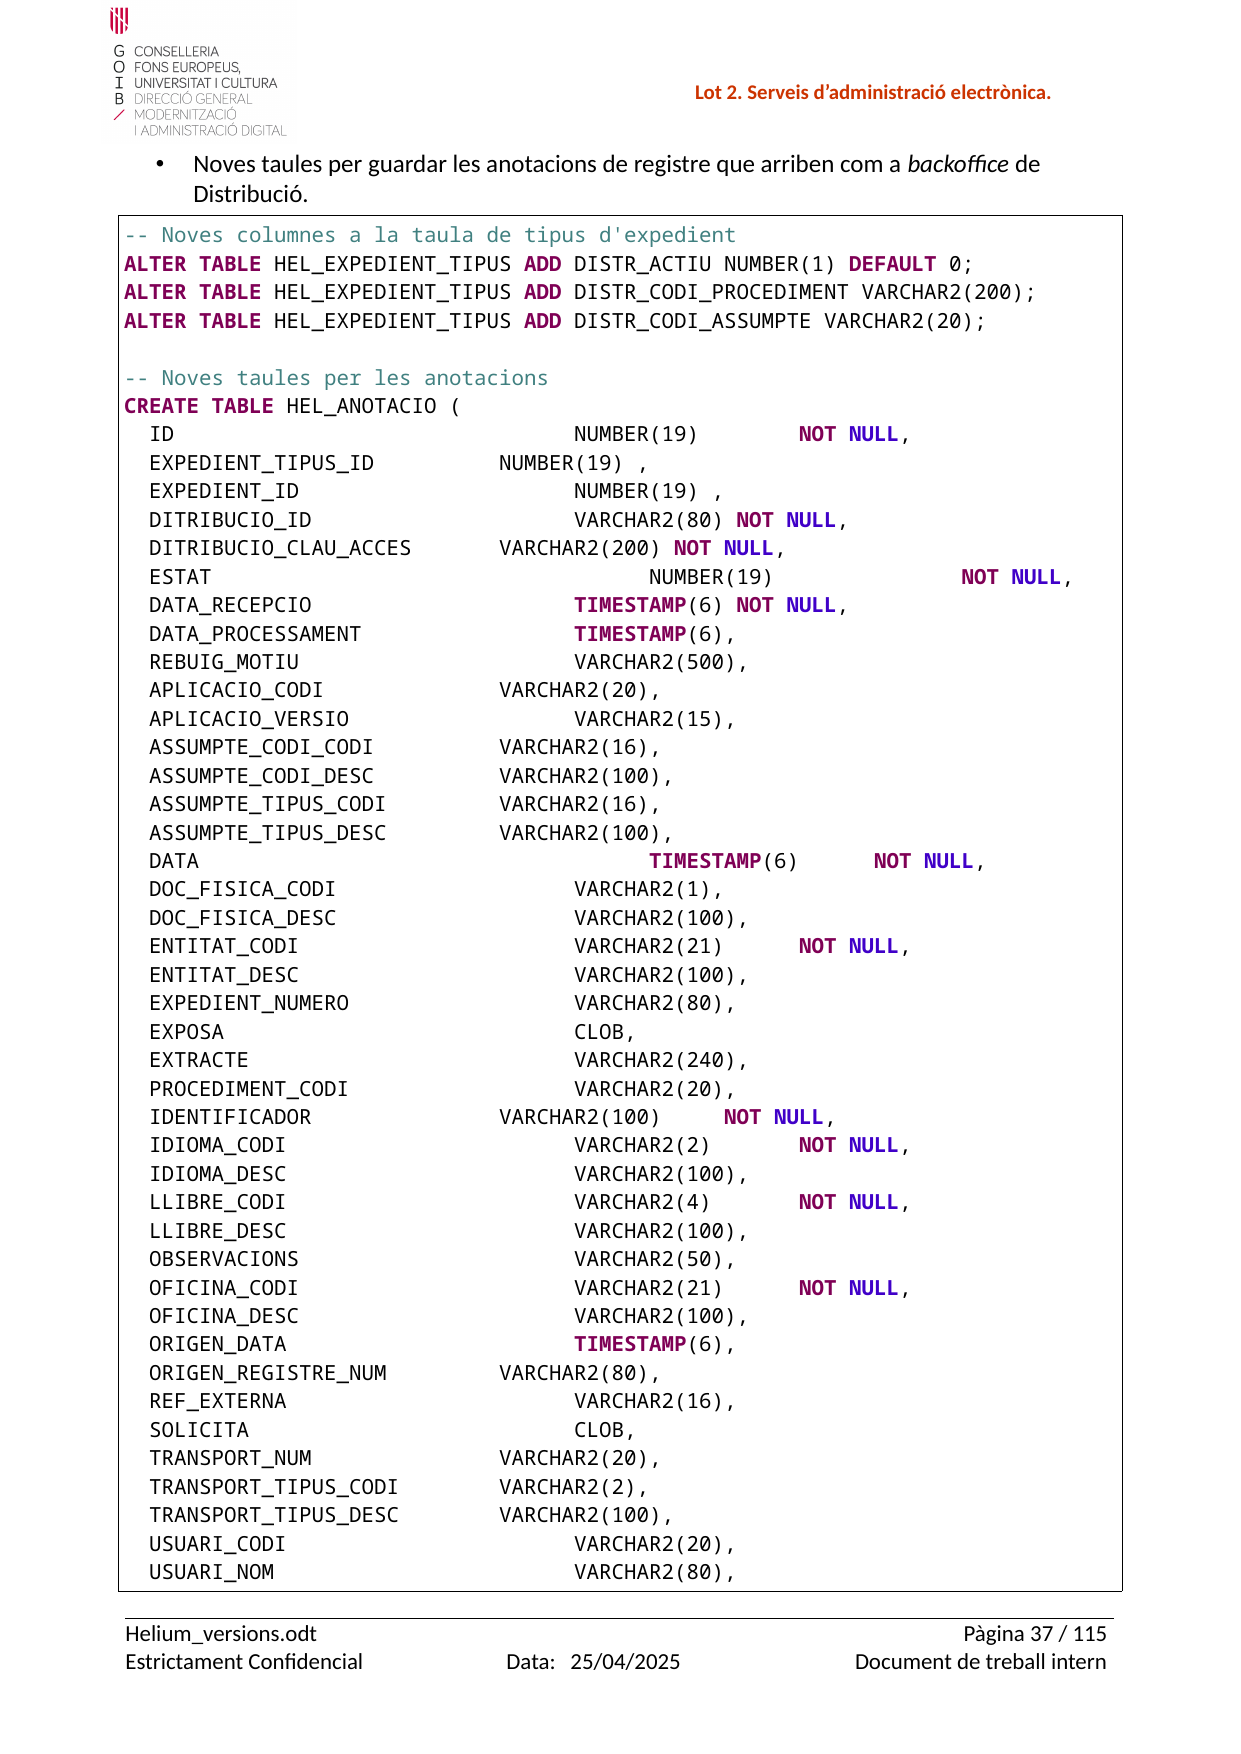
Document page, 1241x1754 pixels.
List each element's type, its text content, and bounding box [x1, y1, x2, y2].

picture [100, 0, 297, 144]
table_header -- Noves columnes a la taula de tipus d'expedient ALTER TABLE HEL_EXPEDIENT_TIPUS ADD DISTR_ACTIU NUMBER(1) DEFAULT 0; ALTER TABLE HEL_EXPEDIENT_TIPUS ADD DISTR_CODI_PROCEDIMENT VARCHAR2(200); ALTER TABLE HEL_EXPEDIENT_TIPUS ADD DISTR_CODI_ASSUMPTE VARCHAR2(20); -- Noves taules per les anotacions CREATE TABLE HEL_ANOTACIO ( ID NUMBER(19) NOT NULL, EXPEDIENT_TIPUS_ID NUMBER(19) , EXPEDIENT_ID NUMBER(19) , DITRIBUCIO_ID VARCHAR2(80) NOT NULL, DITRIBUCIO_CLAU_ACCES VARCHAR2(200) NOT NULL, ESTAT NUMBER(19) NOT NULL, DATA_RECEPCIO TIMESTAMP(6) NOT NULL, DATA_PROCESSAMENT TIMESTAMP(6), REBUIG_MOTIU VARCHAR2(500), APLICACIO_CODI VARCHAR2(20), APLICACIO_VERSIO VARCHAR2(15), ASSUMPTE_CODI_CODI VARCHAR2(16), ASSUMPTE_CODI_DESC VARCHAR2(100), ASSUMPTE_TIPUS_CODI VARCHAR2(16), ASSUMPTE_TIPUS_DESC VARCHAR2(100), DATA TIMESTAMP(6) NOT NULL, DOC_FISICA_CODI VARCHAR2(1), DOC_FISICA_DESC VARCHAR2(100), ENTITAT_CODI VARCHAR2(21) NOT NULL, ENTITAT_DESC VARCHAR2(100), EXPEDIENT_NUMERO VARCHAR2(80), EXPOSA CLOB, EXTRACTE VARCHAR2(240), PROCEDIMENT_CODI VARCHAR2(20), IDENTIFICADOR VARCHAR2(100) NOT NULL, IDIOMA_CODI VARCHAR2(2) NOT NULL, IDIOMA_DESC VARCHAR2(100), LLIBRE_CODI VARCHAR2(4) NOT NULL, LLIBRE_DESC VARCHAR2(100), OBSERVACIONS VARCHAR2(50), OFICINA_CODI VARCHAR2(21) NOT NULL, OFICINA_DESC VARCHAR2(100), ORIGEN_DATA TIMESTAMP(6), ORIGEN_REGISTRE_NUM VARCHAR2(80), REF_EXTERNA VARCHAR2(16), SOLICITA CLOB, TRANSPORT_NUM VARCHAR2(20), TRANSPORT_TIPUS_CODI VARCHAR2(2), TRANSPORT_TIPUS_DESC VARCHAR2(100), USUARI_CODI VARCHAR2(20), USUARI_NOM VARCHAR2(80), [119, 216, 1122, 1591]
list Noves taules per guardar les anotacions de registre que arriben com a backoffice de Distribució. [156, 148, 1122, 209]
